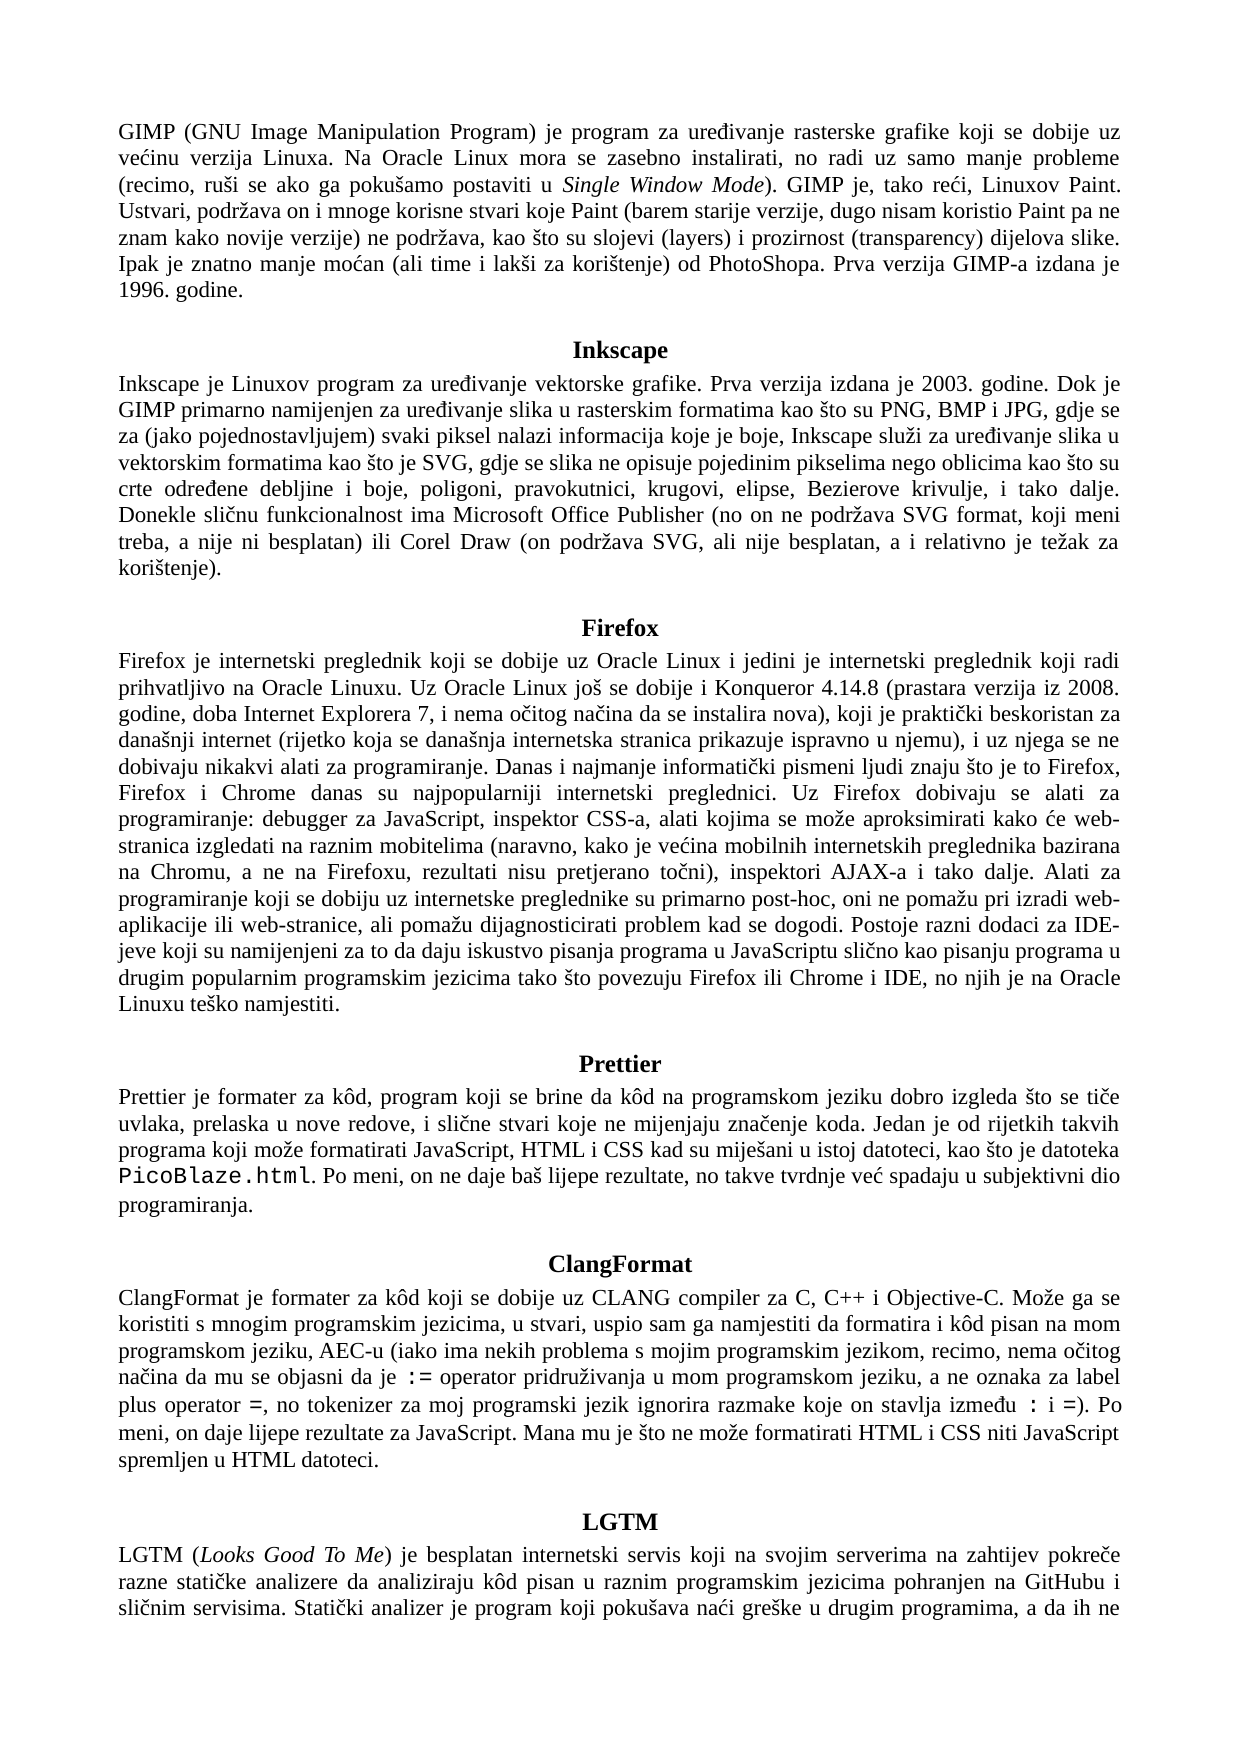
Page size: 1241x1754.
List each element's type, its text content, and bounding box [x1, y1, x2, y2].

text ClangFormat [118, 1249, 1122, 1278]
text ClangFormat je formater za kôd koji se dobije uz CLANG compiler za C, C++ i Objective-C. Može ga se koristiti s mnogim programskim jezicima, u stvari, uspio sam ga namjestiti da formatira i kôd pisan na mom programskom jeziku, AEC-u (iako ima nekih problema s mojim programskim jezikom, recimo, nema očitog načina da mu se objasni da je := operator pridruživanja u mom programskom jeziku, a ne oznaka za label plus operator =, no tokenizer za moj programski jezik ignorira razmake koje on stavlja između : i =). Po meni, on daje lijepe rezultate za JavaScript. Mana mu je što ne može formatirati HTML i CSS niti JavaScript spremljen u HTML datoteci. [118, 1284, 1122, 1472]
text Inkscape [118, 335, 1122, 364]
text Prettier [118, 1049, 1122, 1077]
text Firefox je internetski preglednik koji se dobije uz Oracle Linux i jedini je internetski preglednik koji radi prihvatljivo na Oracle Linuxu. Uz Oracle Linux još se dobije i Konqueror 4.14.8 (prastara verzija iz 2008. godine, doba Internet Explorera 7, i nema očitog načina da se instalira nova), koji je praktički beskoristan za današnji internet (rijetko koja se današnja internetska stranica prikazuje ispravno u njemu), i uz njega se ne dobivaju nikakvi alati za programiranje. Danas i najmanje informatički pismeni ljudi znaju što je to Firefox, Firefox i Chrome danas su najpopularniji internetski preglednici. Uz Firefox dobivaju se alati za programiranje: debugger za JavaScript, inspektor CSS-a, alati kojima se može aproksimirati kako će web-stranica izgledati na raznim mobitelima (naravno, kako je većina mobilnih internetskih preglednika bazirana na Chromu, a ne na Firefoxu, rezultati nisu pretjerano točni), inspektori AJAX-a i tako dalje. Alati za programiranje koji se dobiju uz internetske preglednike su primarno post-hoc, oni ne pomažu pri izradi web-aplikacije ili web-stranice, ali pomažu dijagnosticirati problem kad se dogodi. Postoje razni dodaci za IDE-jeve koji su namijenjeni za to da daju iskustvo pisanja programa u JavaScriptu slično kao pisanju programa u drugim popularnim programskim jezicima tako što povezuju Firefox ili Chrome i IDE, no njih je na Oracle Linuxu teško namjestiti. [118, 647, 1122, 1016]
text Inkscape je Linuxov program za uređivanje vektorske grafike. Prva verzija izdana je 2003. godine. Dok je GIMP primarno namijenjen za uređivanje slika u rasterskim formatima kao što su PNG, BMP i JPG, gdje se za (jako pojednostavljujem) svaki piksel nalazi informacija koje je boje, Inkscape služi za uređivanje slika u vektorskim formatima kao što je SVG, gdje se slika ne opisuje pojedinim pikselima nego oblicima kao što su crte određene debljine i boje, poligoni, pravokutnici, krugovi, elipse, Bezierove krivulje, i tako dalje. Donekle sličnu funkcionalnost ima Microsoft Office Publisher (no on ne podržava SVG format, koji meni treba, a nije ni besplatan) ili Corel Draw (on podržava SVG, ali nije besplatan, a i relativno je težak za korištenje). [118, 369, 1122, 580]
text Firefox [118, 613, 1122, 641]
text LGTM (Looks Good To Me) je besplatan internetski servis koji na svojim serverima na zahtijev pokreče razne statičke analizere da analiziraju kôd pisan u raznim programskim jezicima pohranjen na GitHubu i sličnim servisima. Statički analizer je program koji pokušava naći greške u drugim programima, a da ih ne [118, 1542, 1122, 1621]
text Prettier je formater za kôd, program koji se brine da kôd na programskom jeziku dobro izgleda što se tiče uvlaka, prelaska u nove redove, i slične stvari koje ne mijenjaju značenje koda. Jedan je od rijetkih takvih programa koji može formatirati JavaScript, HTML i CSS kad su miješani u istoj datoteci, kao što je datoteka PicoBlaze.html. Po meni, on ne daje baš lijepe rezultate, no takve tvrdnje već spadaju u subjektivni dio programiranja. [118, 1083, 1122, 1217]
text LGTM [118, 1507, 1122, 1536]
text GIMP (GNU Image Manipulation Program) je program za uređivanje rasterske grafike koji se dobije uz većinu verzija Linuxa. Na Oracle Linux mora se zasebno instalirati, no radi uz samo manje probleme (recimo, ruši se ako ga pokušamo postaviti u Single Window Mode). GIMP je, tako reći, Linuxov Paint. Ustvari, podržava on i mnoge korisne stvari koje Paint (barem starije verzije, dugo nisam koristio Paint pa ne znam kako novije verzije) ne podržava, kao što su slojevi (layers) i prozirnost (transparency) dijelova slike. Ipak je znatno manje moćan (ali time i lakši za korištenje) od PhotoShopa. Prva verzija GIMP-a izdana je 1996. godine. [118, 118, 1122, 303]
